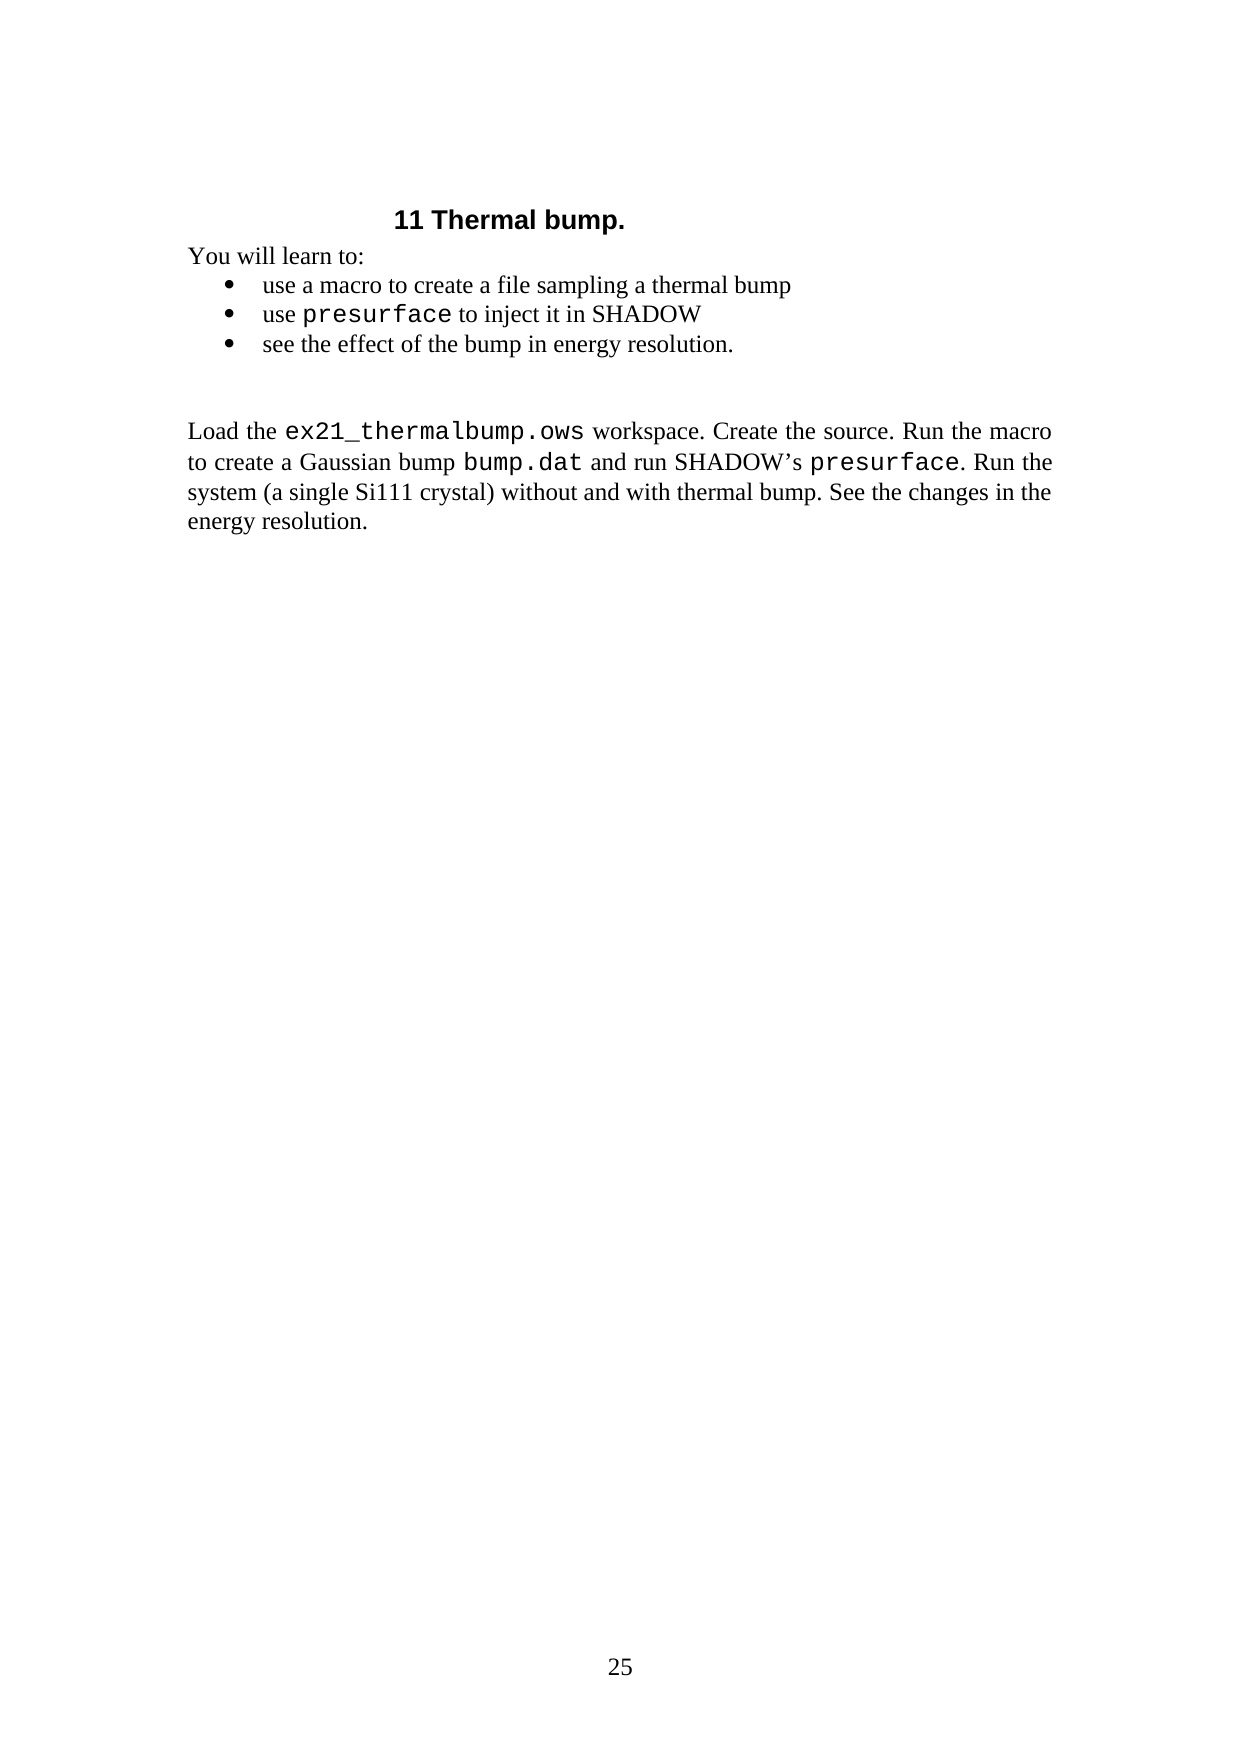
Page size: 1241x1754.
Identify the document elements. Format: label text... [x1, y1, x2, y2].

list use a macro to create a file sampling a thermal bump [225, 270, 1053, 299]
subtitle Thermal bump. [394, 204, 1053, 235]
list see the effect of the bump in energy resolution. [225, 329, 1053, 358]
list use presurface to inject it in SHADOW [225, 299, 1053, 329]
text You will learn to: [187, 241, 1053, 270]
text Load the ex21_thermalbump.ows workspace. Create the source. Run the macro to create a Gaussian bump bump.dat and run SHADOW’s presurface. Run the system (a single Si111 crystal) without and with thermal bump. See the changes in the energy resolution. [187, 416, 1053, 535]
